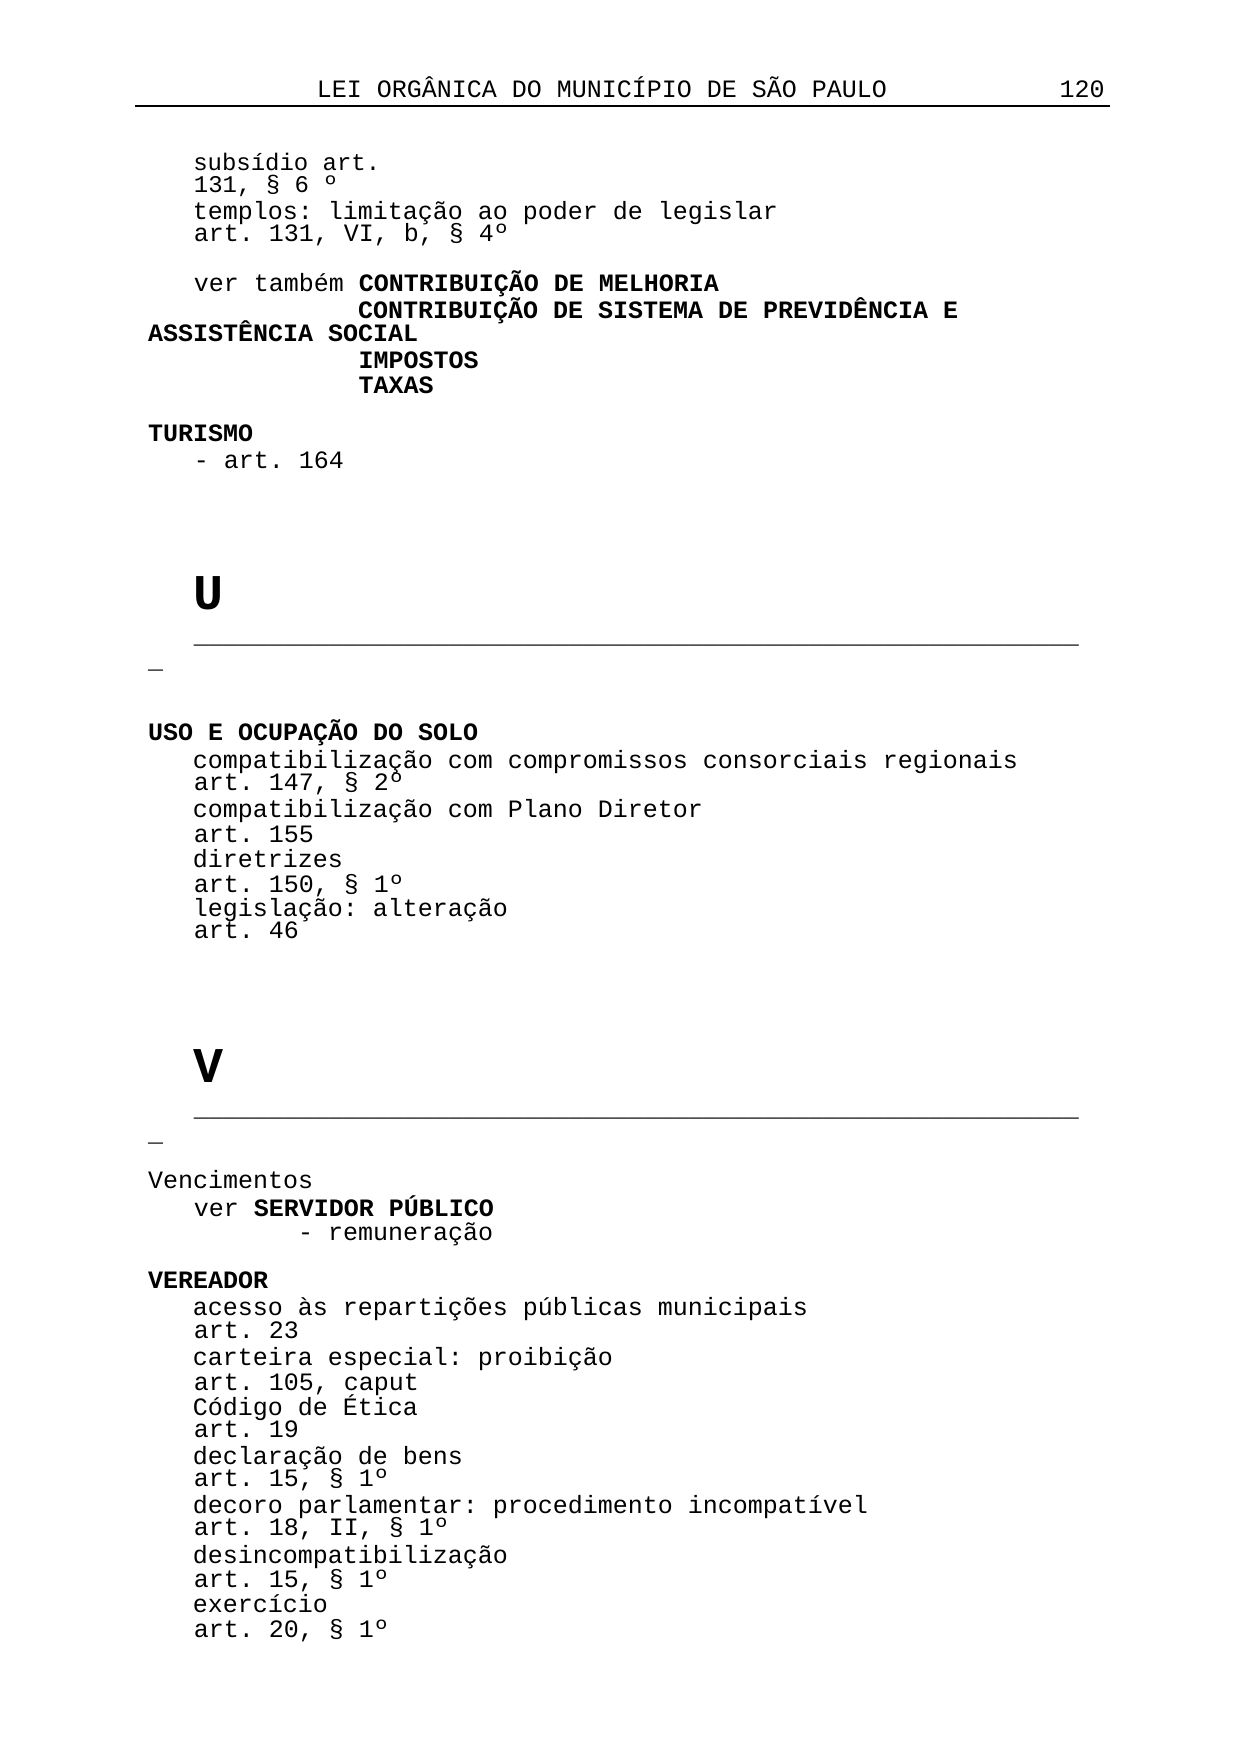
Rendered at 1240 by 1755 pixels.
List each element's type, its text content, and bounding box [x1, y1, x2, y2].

table_header LEI ORGÂNICA DO MUNICÍPIO DE SÃO PAULO [135, 65, 967, 104]
text _ [148, 648, 1110, 673]
text - art. 164 [194, 448, 1110, 473]
text CONTRIBUIÇÃO DE SISTEMA DE PREVIDÊNCIA E ASSISTÊNCIA SOCIAL [148, 299, 958, 349]
text ___________________________________________________________ [194, 625, 1110, 648]
text TAXAS [358, 373, 1110, 398]
text V [194, 1041, 1110, 1098]
text ver também CONTRIBUIÇÃO DE MELHORIA [194, 271, 1110, 299]
text USO E OCUPAÇÃO DO SOLO [148, 720, 1110, 748]
text art. 20, § 1º [194, 1618, 1110, 1642]
list compatibilização com Plano Diretor [193, 798, 1110, 823]
text Vencimentos [148, 1168, 1110, 1196]
list diretrizes [193, 848, 1110, 872]
list decoro parlamentar: procedimento incompatível art. 18, II, § 1º [193, 1494, 897, 1543]
text _ [148, 1121, 1110, 1146]
list compatibilização com compromissos consorciais regionais art. 147, § 2º [193, 748, 1047, 798]
list acesso às repartições públicas municipais art. 23 [193, 1296, 837, 1346]
list subsídio art. 131, § 6 º [193, 151, 418, 200]
table_header 120 [967, 65, 1110, 104]
list exercício [193, 1593, 1110, 1618]
list carteira especial: proibição [193, 1346, 1110, 1370]
text art. 15, § 1º [194, 1568, 1110, 1593]
text U [194, 568, 1110, 625]
text art. 155 [194, 823, 1110, 848]
text VEREADOR [148, 1267, 1110, 1296]
list declaração de bens art. 15, § 1º [193, 1445, 493, 1494]
text TURISMO [148, 420, 1110, 448]
list legislação: alteração art. 46 [193, 897, 537, 946]
text ver SERVIDOR PÚBLICO [194, 1196, 1110, 1221]
text ___________________________________________________________ [194, 1098, 1110, 1121]
list templos: limitação ao poder de legislar art. 131, VI, b, § 4º [193, 200, 808, 249]
text - remuneração [298, 1221, 1110, 1246]
text art. 150, § 1º [194, 872, 1110, 897]
list Código de Ética art. 19 [193, 1395, 447, 1444]
text IMPOSTOS [358, 349, 1110, 373]
text art. 105, caput [194, 1370, 1110, 1395]
list desincompatibilização [193, 1543, 1110, 1568]
